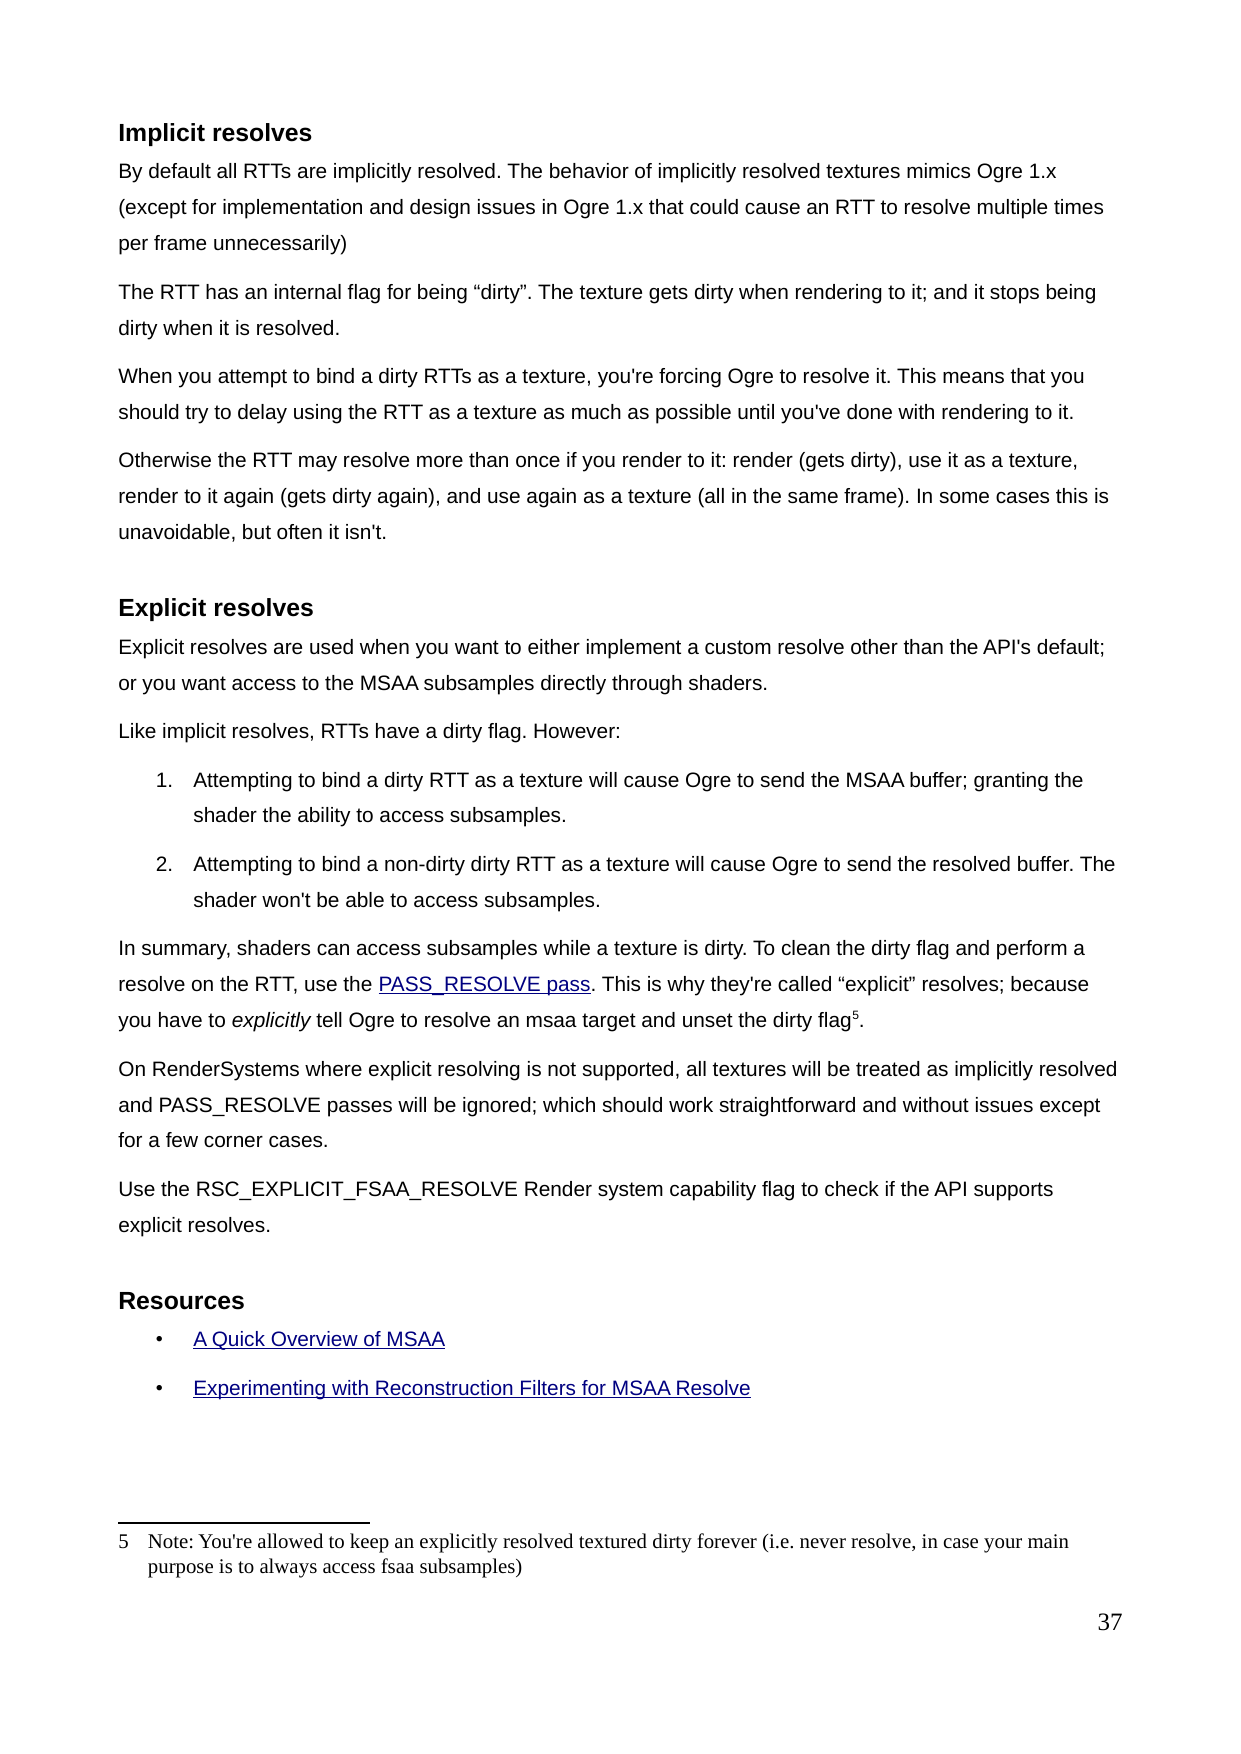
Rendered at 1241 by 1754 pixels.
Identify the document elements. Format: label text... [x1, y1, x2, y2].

text In summary, shaders can access subsamples while a texture is dirty. To clean the dirty flag and perform a resolve on the RTT, use the PASS_RESOLVE pass. This is why they're called “explicit” resolves; because you have to explicitly tell Ogre to resolve an msaa target and unset the dirty flag. [118, 936, 1122, 1032]
text Otherwise the RTT may resolve more than once if you render to it: render (gets dirty), use it as a texture, render to it again (gets dirty again), and use again as a texture (all in the same frame). In some cases this is unavoidable, but often it isn't. [118, 448, 1122, 544]
text Use the RSC_EXPLICIT_FSAA_RESOLVE Render system capability flag to check if the API supports explicit resolves. [118, 1177, 1122, 1237]
text Explicit resolves are used when you want to either implement a custom resolve other than the API's default; or you want access to the MSAA subsamples directly through shaders. [118, 634, 1122, 694]
text The RTT has an internal flag for being “dirty”. The texture gets dirty when rendering to it; and it stops being dirty when it is resolved. [118, 279, 1122, 339]
subtitle Explicit resolves [118, 593, 1122, 622]
text By default all RTTs are implicitly resolved. The behavior of implicitly resolved textures mimics Ogre 1.x (except for implementation and design issues in Ogre 1.x that could cause an RTT to resolve multiple times per frame unnecessarily) [118, 159, 1122, 255]
list A Quick Overview of MSAA [156, 1327, 1122, 1351]
subtitle Resources [118, 1286, 1122, 1315]
text Note: You're allowed to keep an explicitly resolved textured dirty forever (i.e. never resolve, in case your main purpose is to always access fsaa subsamples) [118, 1529, 1122, 1578]
text When you attempt to bind a dirty RTTs as a texture, you're forcing Ogre to resolve it. This means that you should try to delay using the RTT as a texture as much as possible until you've done with rendering to it. [118, 364, 1122, 424]
list Experimenting with Reconstruction Filters for MSAA Resolve [156, 1376, 1122, 1400]
list Attempting to bind a non-dirty dirty RTT as a texture will cause Ogre to send the resolved buffer. The shader won't be able to access subsamples. [156, 852, 1122, 912]
subtitle Implicit resolves [118, 118, 1122, 147]
list Attempting to bind a dirty RTT as a texture will cause Ogre to send the MSAA buffer; granting the shader the ability to access subsamples. [156, 767, 1122, 827]
text Like implicit resolves, RTTs have a dirty flag. However: [118, 719, 1122, 743]
text On RenderSystems where explicit resolving is not supported, all textures will be treated as implicitly resolved and PASS_RESOLVE passes will be ignored; which should work straightforward and without issues except for a few corner cases. [118, 1056, 1122, 1152]
